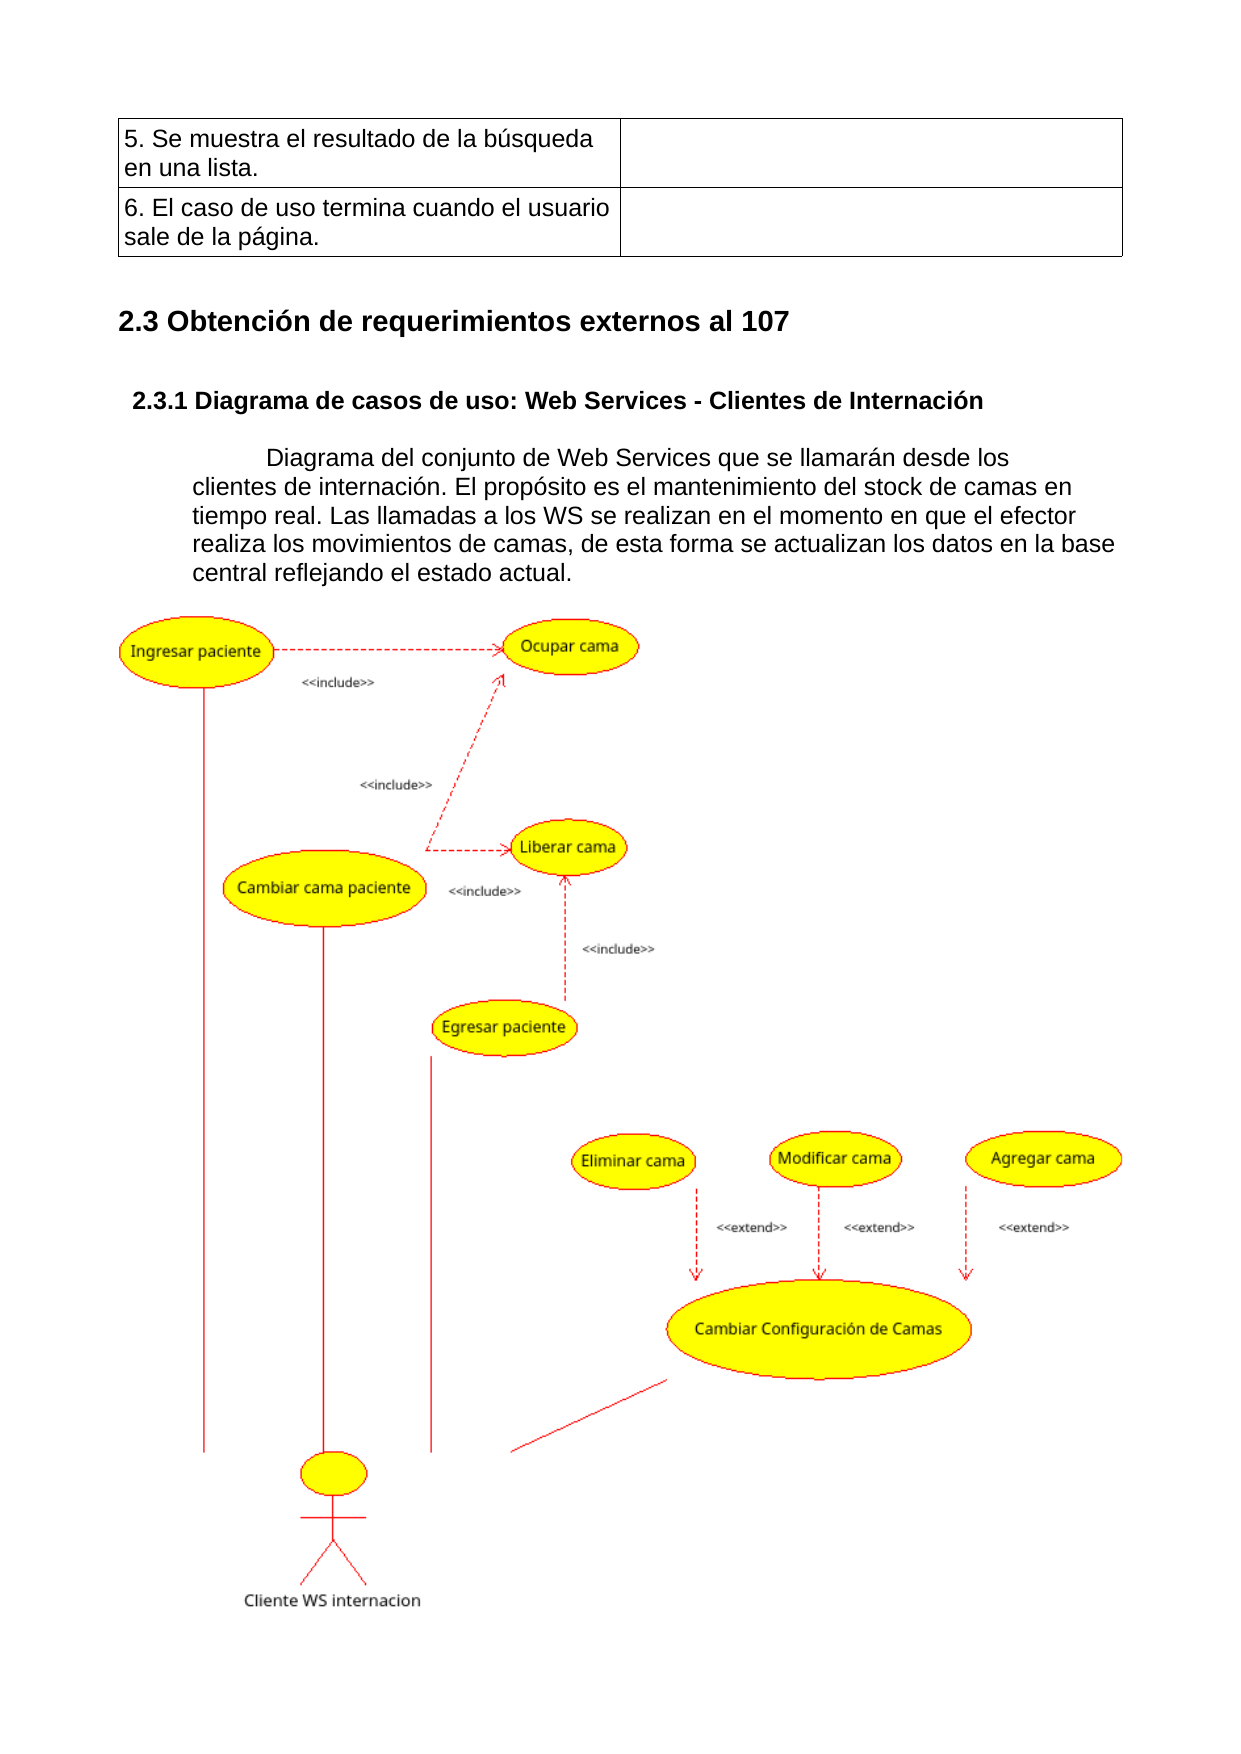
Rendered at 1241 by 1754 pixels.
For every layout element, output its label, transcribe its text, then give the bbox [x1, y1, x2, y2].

picture [118, 615, 1123, 1613]
table_cell [621, 119, 1122, 187]
text Diagrama del conjunto de Web Services que se llamarán desde los clientes de internación. El propósito es el mantenimiento del stock de camas en tiempo real. Las llamadas a los WS se realizan en el momento en que el efector realiza los movimientos de camas, de esta forma se actualizan los datos en la base central reflejando el estado actual. [118, 443, 1122, 587]
text 2.3.1 Diagrama de casos de uso: Web Services - Clientes de Internación [118, 386, 1122, 414]
text 2.3 Obtención de requerimientos externos al 107 [118, 304, 1122, 338]
table_cell [621, 188, 1122, 256]
table_cell 6. El caso de uso termina cuando el usuario sale de la página. [119, 188, 620, 256]
table_cell 5. Se muestra el resultado de la búsqueda en una lista. [119, 119, 620, 187]
